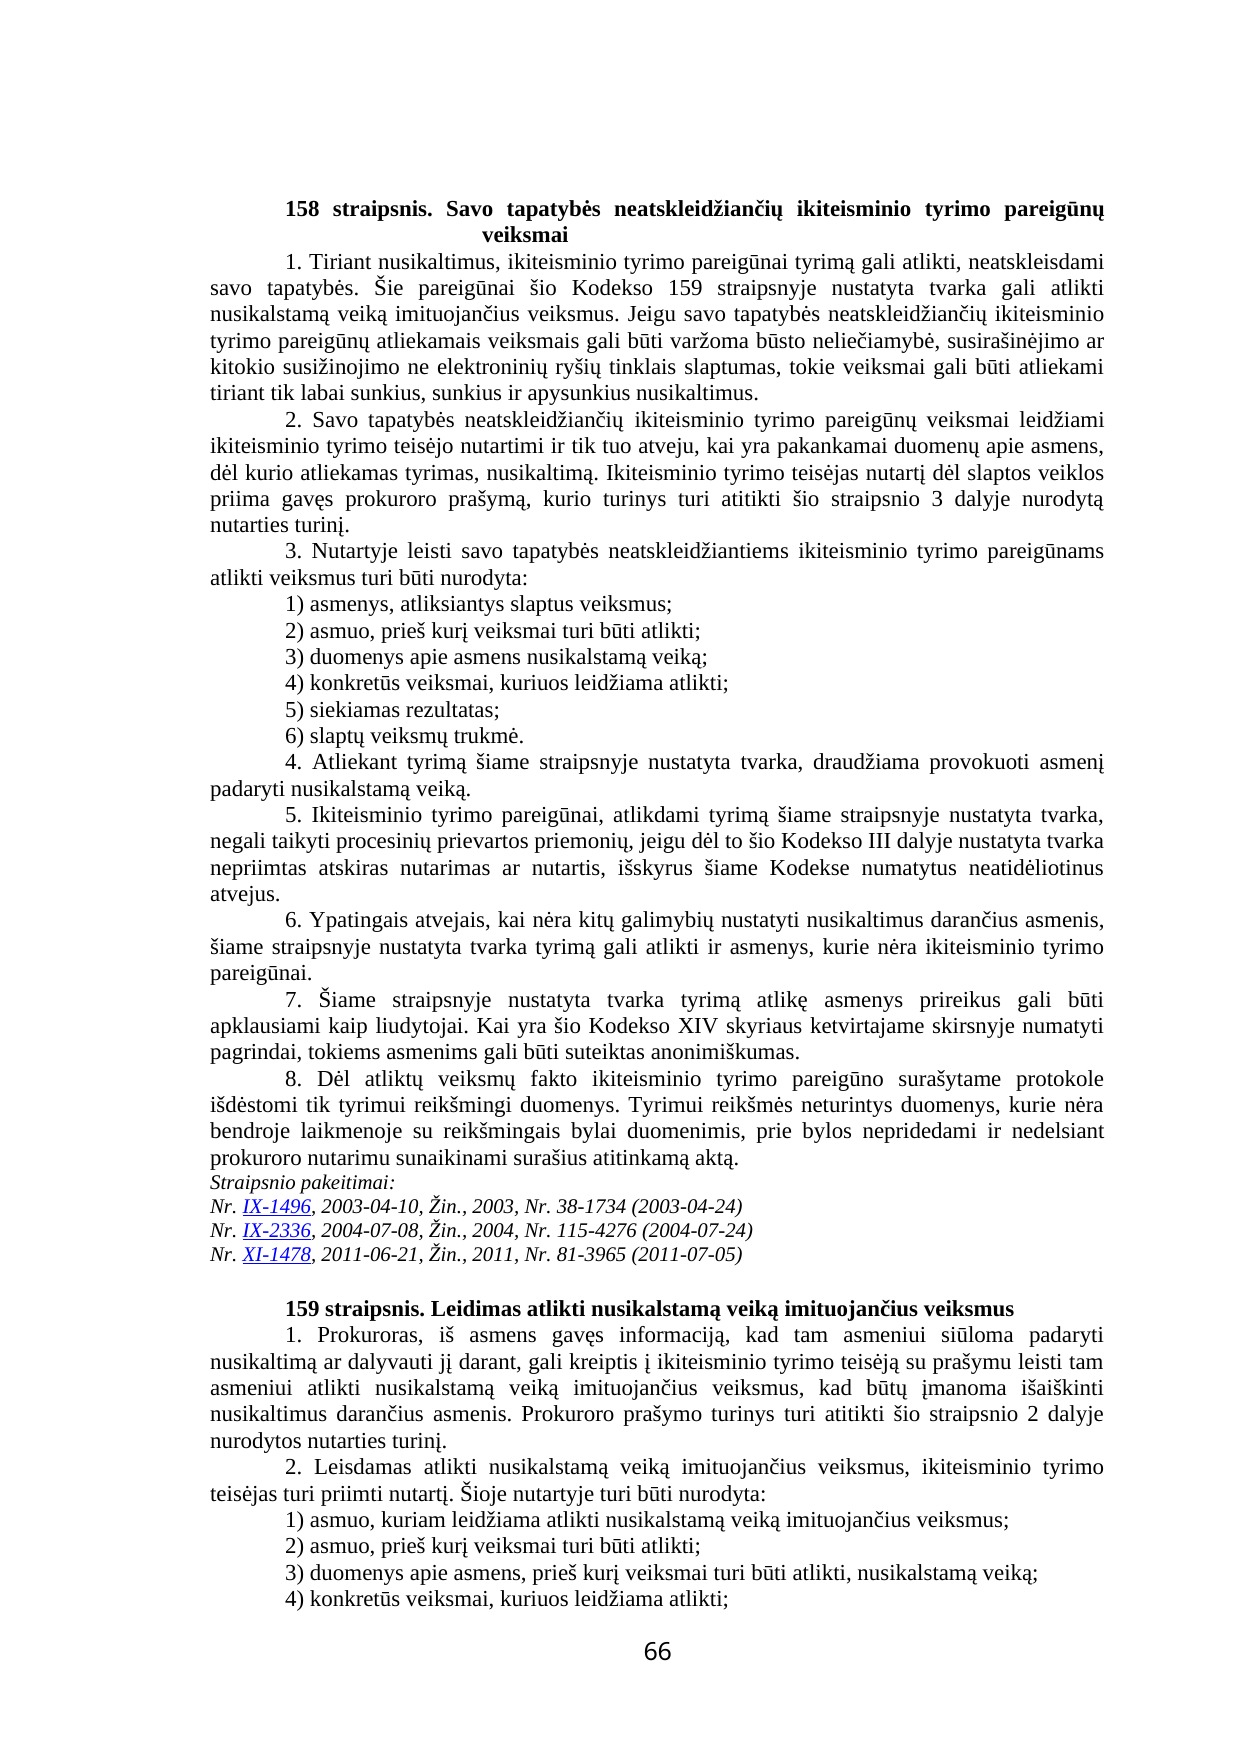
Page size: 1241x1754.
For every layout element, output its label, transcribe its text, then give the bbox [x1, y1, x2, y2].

text 3) duomenys apie asmens nusikalstamą veiką; [210, 643, 1106, 669]
text 4. Atliekant tyrimą šiame straipsnyje nustatyta tvarka, draudžiama provokuoti asmenį padaryti nusikalstamą veiką. [210, 748, 1106, 801]
text 1. Tiriant nusikaltimus, ikiteisminio tyrimo pareigūnai tyrimą gali atlikti, neatskleisdami savo tapatybės. Šie pareigūnai šio Kodekso 159 straipsnyje nustatyta tvarka gali atlikti nusikalstamą veiką imituojančius veiksmus. Jeigu savo tapatybės neatskleidžiančių ikiteisminio tyrimo pareigūnų atliekamais veiksmais gali būti varžoma būsto neliečiamybė, susirašinėjimo ar kitokio susižinojimo ne elektroninių ryšių tinklais slaptumas, tokie veiksmai gali būti atliekami tiriant tik labai sunkius, sunkius ir apysunkius nusikaltimus. [210, 248, 1106, 406]
text 5) siekiamas rezultatas; [210, 696, 1106, 722]
text 6) slaptų veiksmų trukmė. [210, 722, 1106, 748]
text 2) asmuo, prieš kurį veiksmai turi būti atlikti; [210, 617, 1106, 643]
text 7. Šiame straipsnyje nustatyta tvarka tyrimą atlikę asmenys prireikus gali būti apklausiami kaip liudytojai. Kai yra šio Kodekso XIV skyriaus ketvirtajame skirsnyje numatyti pagrindai, tokiems asmenims gali būti suteiktas anonimiškumas. [210, 986, 1106, 1065]
text 1) asmenys, atliksiantys slaptus veiksmus; [210, 590, 1106, 617]
text 158 straipsnis. Savo tapatybės neatskleidžiančių ikiteisminio tyrimo pareigūnų veiksmai [285, 195, 1106, 248]
text 8. Dėl atliktų veiksmų fakto ikiteisminio tyrimo pareigūno surašytame protokole išdėstomi tik tyrimui reikšmingi duomenys. Tyrimui reikšmės neturintys duomenys, kurie nėra bendroje laikmenoje su reikšmingais bylai duomenimis, prie bylos nepridedami ir nedelsiant prokuroro nutarimu sunaikinami surašius atitinkamą aktą. [210, 1065, 1106, 1170]
text Nr. IX-1496, 2003-04-10, Žin., 2003, Nr. 38-1734 (2003-04-24) [210, 1194, 1106, 1218]
text Nr. XI-1478, 2011-06-21, Žin., 2011, Nr. 81-3965 (2011-07-05) [210, 1242, 1106, 1266]
text 2. Leisdamas atlikti nusikalstamą veiką imituojančius veiksmus, ikiteisminio tyrimo teisėjas turi priimti nutartį. Šioje nutartyje turi būti nurodyta: [210, 1453, 1106, 1506]
text 2. Savo tapatybės neatskleidžiančių ikiteisminio tyrimo pareigūnų veiksmai leidžiami ikiteisminio tyrimo teisėjo nutartimi ir tik tuo atveju, kai yra pakankamai duomenų apie asmens, dėl kurio atliekamas tyrimas, nusikaltimą. Ikiteisminio tyrimo teisėjas nutartį dėl slaptos veiklos priima gavęs prokuroro prašymą, kurio turinys turi atitikti šio straipsnio 3 dalyje nurodytą nutarties turinį. [210, 406, 1106, 538]
text 3. Nutartyje leisti savo tapatybės neatskleidžiantiems ikiteisminio tyrimo pareigūnams atlikti veiksmus turi būti nurodyta: [210, 538, 1106, 590]
text 1) asmuo, kuriam leidžiama atlikti nusikalstamą veiką imituojančius veiksmus; [210, 1506, 1106, 1532]
text 6. Ypatingais atvejais, kai nėra kitų galimybių nustatyti nusikaltimus darančius asmenis, šiame straipsnyje nustatyta tvarka tyrimą gali atlikti ir asmenys, kurie nėra ikiteisminio tyrimo pareigūnai. [210, 907, 1106, 986]
text Nr. IX-2336, 2004-07-08, Žin., 2004, Nr. 115-4276 (2004-07-24) [210, 1218, 1106, 1242]
text Straipsnio pakeitimai: [210, 1170, 1106, 1194]
text 4) konkretūs veiksmai, kuriuos leidžiama atlikti; [210, 669, 1106, 696]
text 5. Ikiteisminio tyrimo pareigūnai, atlikdami tyrimą šiame straipsnyje nustatyta tvarka, negali taikyti procesinių prievartos priemonių, jeigu dėl to šio Kodekso III dalyje nustatyta tvarka nepriimtas atskiras nutarimas ar nutartis, išskyrus šiame Kodekse numatytus neatidėliotinus atvejus. [210, 801, 1106, 907]
text 4) konkretūs veiksmai, kuriuos leidžiama atlikti; [210, 1585, 1106, 1611]
text 2) asmuo, prieš kurį veiksmai turi būti atlikti; [210, 1532, 1106, 1559]
text 3) duomenys apie asmens, prieš kurį veiksmai turi būti atlikti, nusikalstamą veiką; [210, 1559, 1106, 1585]
text 1. Prokuroras, iš asmens gavęs informaciją, kad tam asmeniui siūloma padaryti nusikaltimą ar dalyvauti jį darant, gali kreiptis į ikiteisminio tyrimo teisėją su prašymu leisti tam asmeniui atlikti nusikalstamą veiką imituojančius veiksmus, kad būtų įmanoma išaiškinti nusikaltimus darančius asmenis. Prokuroro prašymo turinys turi atitikti šio straipsnio 2 dalyje nurodytos nutarties turinį. [210, 1321, 1106, 1453]
text 159 straipsnis. Leidimas atlikti nusikalstamą veiką imituojančius veiksmus [210, 1295, 1106, 1321]
